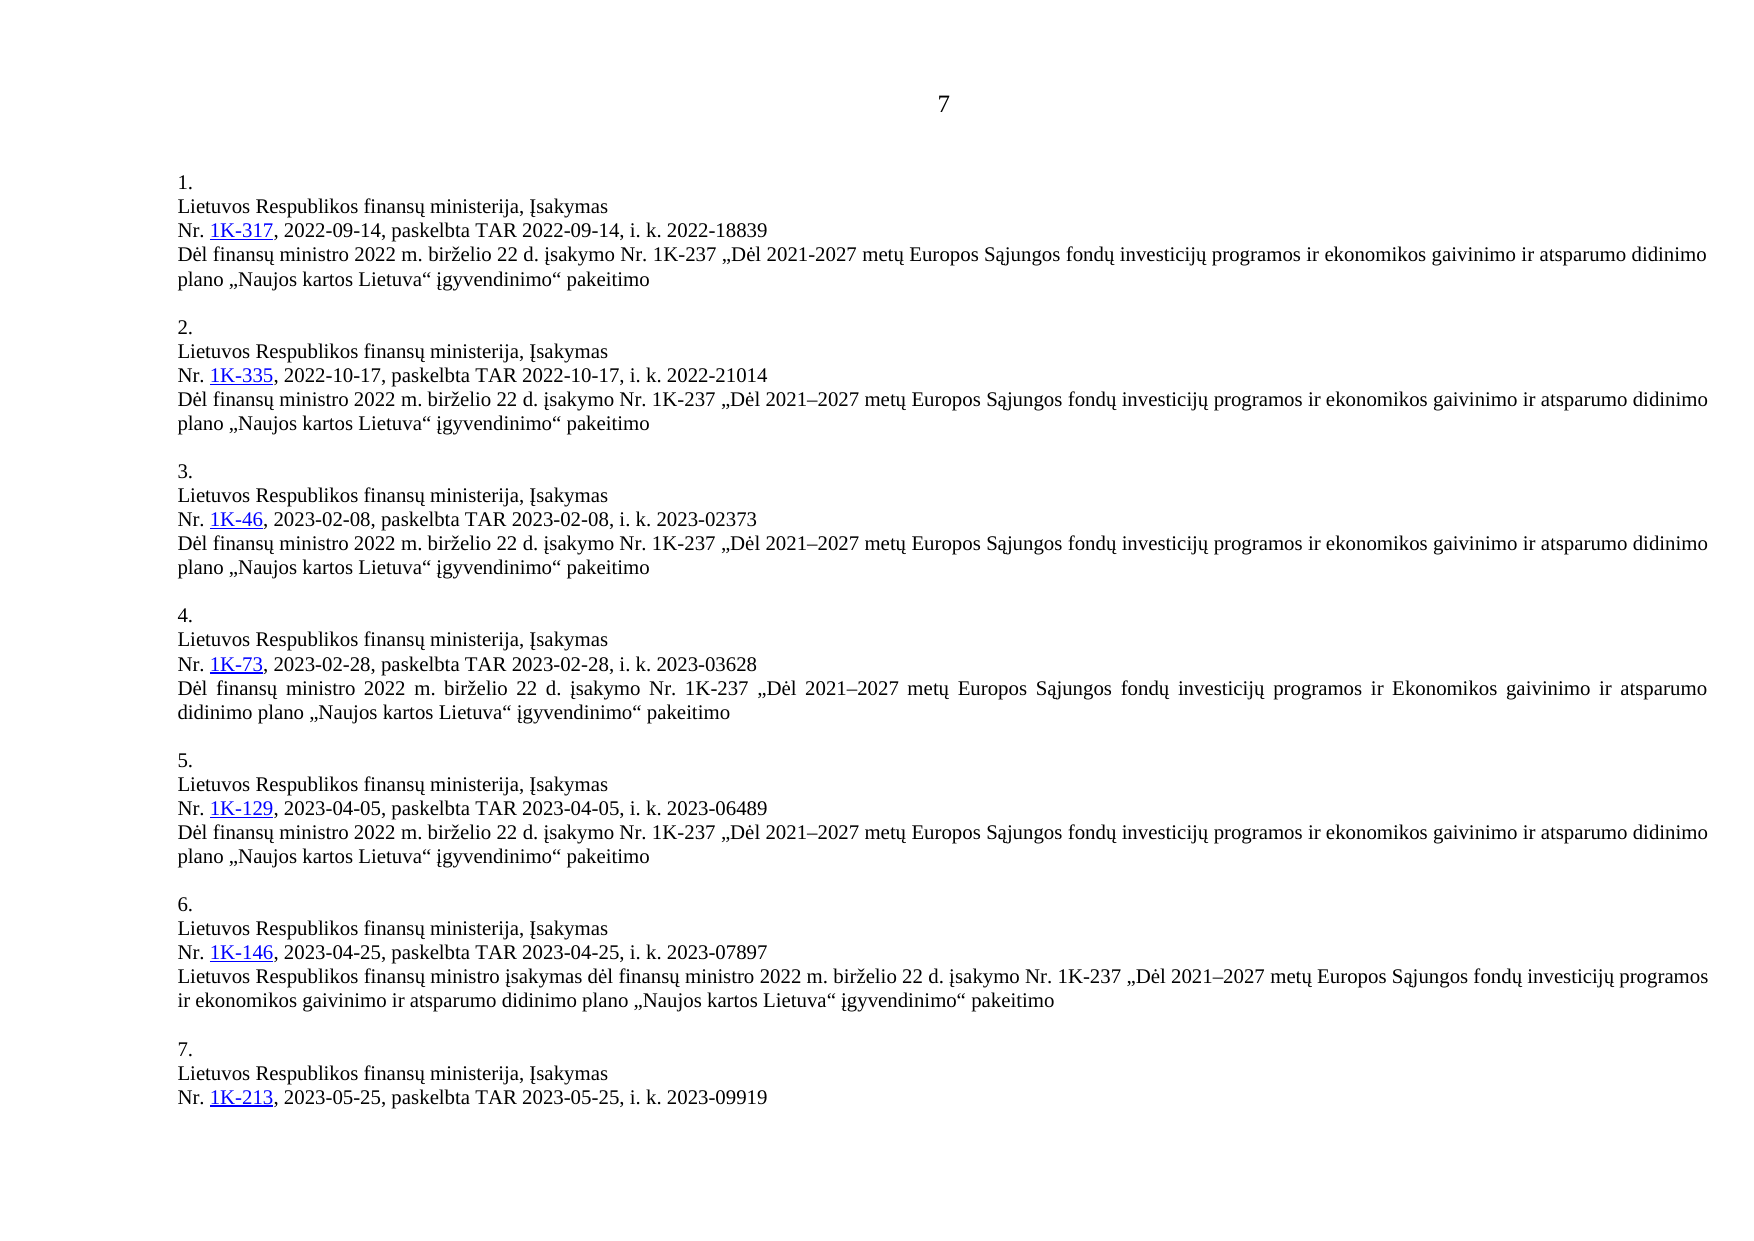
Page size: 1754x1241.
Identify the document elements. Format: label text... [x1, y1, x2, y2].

text 3. [177, 459, 1709, 483]
text Lietuvos Respublikos finansų ministro įsakymas dėl finansų ministro 2022 m. birželio 22 d. įsakymo Nr. 1K-237 „Dėl 2021–2027 metų Europos Sąjungos fondų investicijų programos ir ekonomikos gaivinimo ir atsparumo didinimo plano „Naujos kartos Lietuva“ įgyvendinimo“ pakeitimo [177, 964, 1709, 1012]
text Dėl finansų ministro 2022 m. birželio 22 d. įsakymo Nr. 1K-237 „Dėl 2021-2027 metų Europos Sąjungos fondų investicijų programos ir ekonomikos gaivinimo ir atsparumo didinimo plano „Naujos kartos Lietuva“ įgyvendinimo“ pakeitimo [177, 242, 1709, 291]
text Dėl finansų ministro 2022 m. birželio 22 d. įsakymo Nr. 1K-237 „Dėl 2021–2027 metų Europos Sąjungos fondų investicijų programos ir ekonomikos gaivinimo ir atsparumo didinimo plano „Naujos kartos Lietuva“ įgyvendinimo“ pakeitimo [177, 820, 1709, 868]
text Nr. 1K-73, 2023-02-28, paskelbta TAR 2023-02-28, i. k. 2023-03628 [177, 651, 1709, 676]
text Lietuvos Respublikos finansų ministerija, Įsakymas [177, 194, 1709, 218]
text Lietuvos Respublikos finansų ministerija, Įsakymas [177, 916, 1709, 940]
text 5. [177, 748, 1709, 772]
text Dėl finansų ministro 2022 m. birželio 22 d. įsakymo Nr. 1K-237 „Dėl 2021–2027 metų Europos Sąjungos fondų investicijų programos ir Ekonomikos gaivinimo ir atsparumo didinimo plano „Naujos kartos Lietuva“ įgyvendinimo“ pakeitimo [177, 676, 1709, 724]
text Dėl finansų ministro 2022 m. birželio 22 d. įsakymo Nr. 1K-237 „Dėl 2021–2027 metų Europos Sąjungos fondų investicijų programos ir ekonomikos gaivinimo ir atsparumo didinimo plano „Naujos kartos Lietuva“ įgyvendinimo“ pakeitimo [177, 531, 1709, 579]
text Nr. 1K-213, 2023-05-25, paskelbta TAR 2023-05-25, i. k. 2023-09919 [177, 1084, 1709, 1109]
text Nr. 1K-46, 2023-02-08, paskelbta TAR 2023-02-08, i. k. 2023-02373 [177, 507, 1709, 531]
text 1. [177, 170, 1709, 194]
text Nr. 1K-335, 2022-10-17, paskelbta TAR 2022-10-17, i. k. 2022-21014 [177, 363, 1709, 387]
text Nr. 1K-129, 2023-04-05, paskelbta TAR 2023-04-05, i. k. 2023-06489 [177, 796, 1709, 820]
text Lietuvos Respublikos finansų ministerija, Įsakymas [177, 627, 1709, 651]
text 2. [177, 314, 1709, 339]
text 4. [177, 603, 1709, 627]
text Lietuvos Respublikos finansų ministerija, Įsakymas [177, 772, 1709, 796]
text Lietuvos Respublikos finansų ministerija, Įsakymas [177, 339, 1709, 363]
text 7. [177, 1036, 1709, 1061]
text 6. [177, 892, 1709, 916]
text Nr. 1K-317, 2022-09-14, paskelbta TAR 2022-09-14, i. k. 2022-18839 [177, 218, 1709, 242]
text Dėl finansų ministro 2022 m. birželio 22 d. įsakymo Nr. 1K-237 „Dėl 2021–2027 metų Europos Sąjungos fondų investicijų programos ir ekonomikos gaivinimo ir atsparumo didinimo plano „Naujos kartos Lietuva“ įgyvendinimo“ pakeitimo [177, 387, 1709, 435]
text Lietuvos Respublikos finansų ministerija, Įsakymas [177, 483, 1709, 507]
text Nr. 1K-146, 2023-04-25, paskelbta TAR 2023-04-25, i. k. 2023-07897 [177, 940, 1709, 964]
text Lietuvos Respublikos finansų ministerija, Įsakymas [177, 1061, 1709, 1084]
